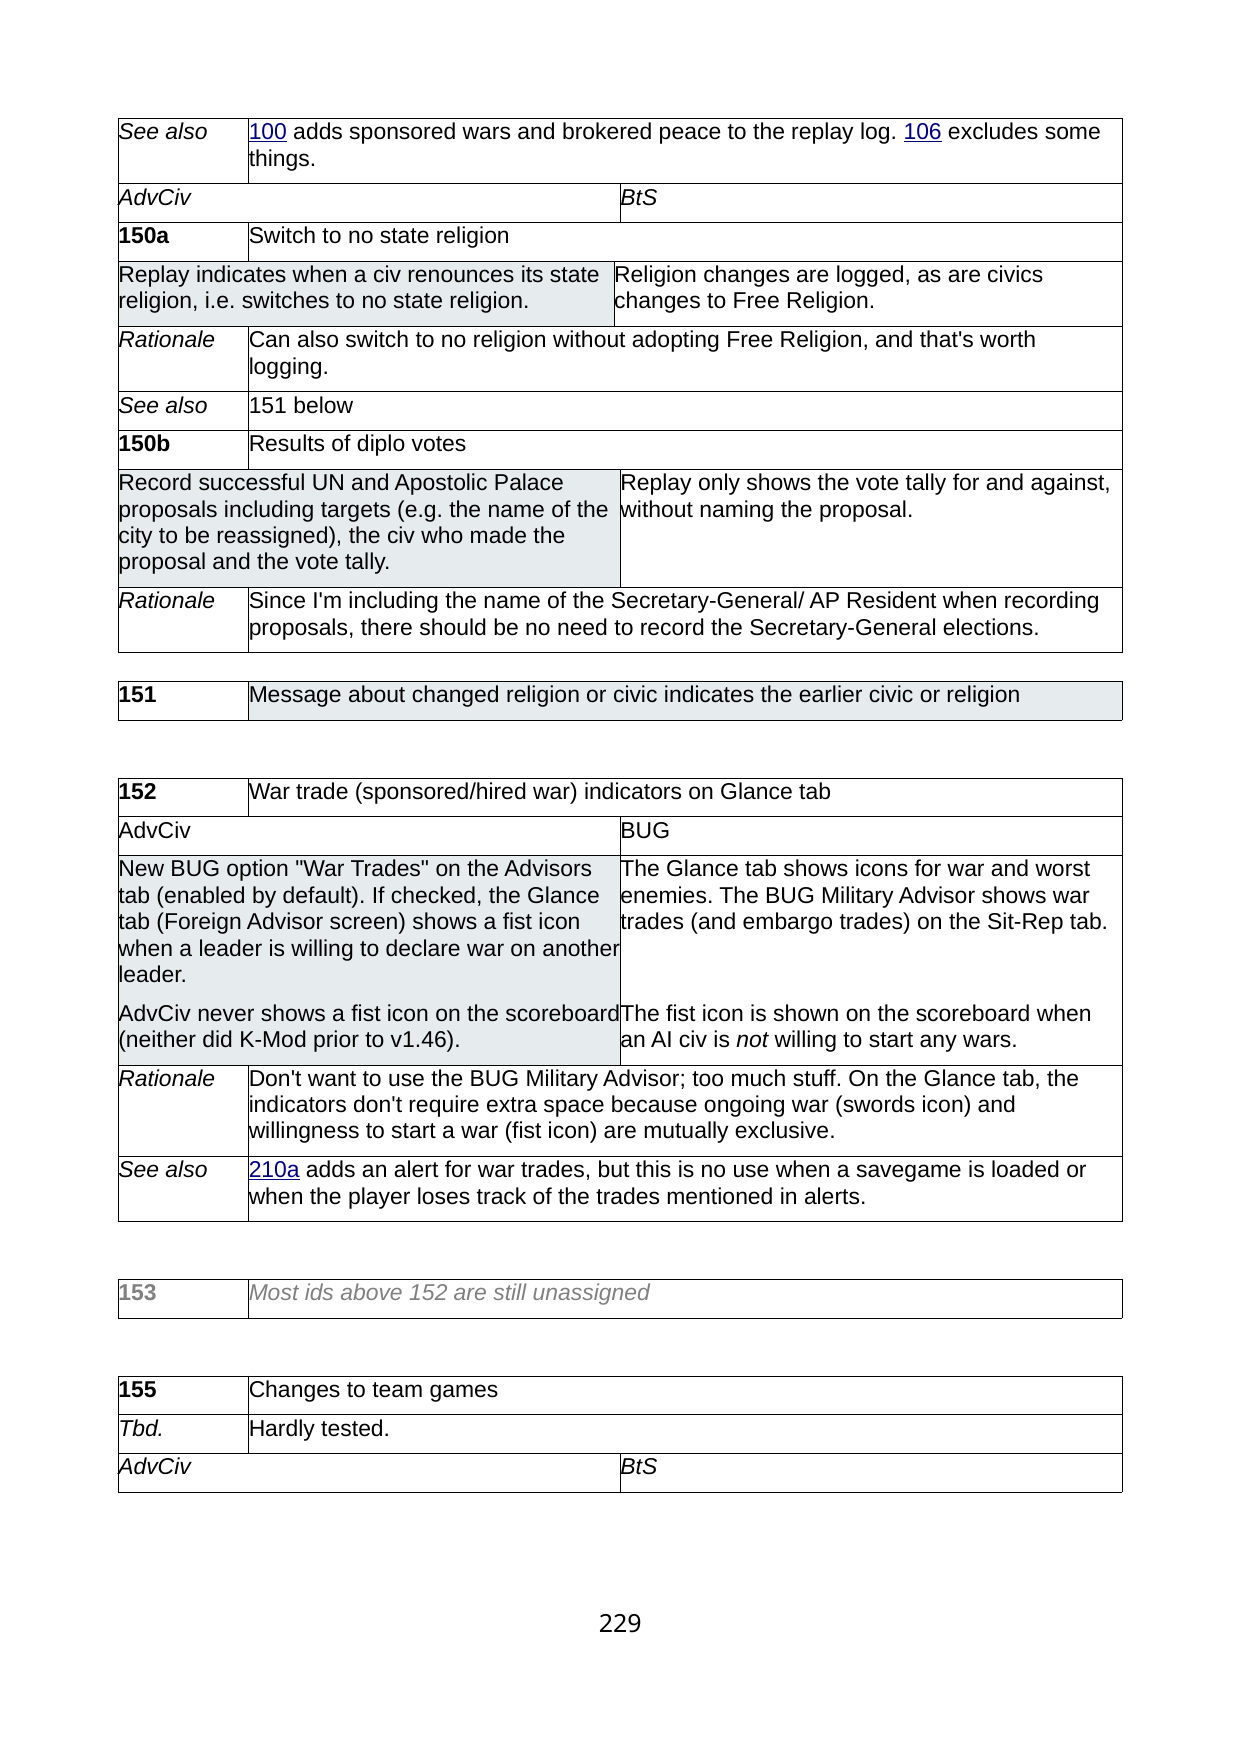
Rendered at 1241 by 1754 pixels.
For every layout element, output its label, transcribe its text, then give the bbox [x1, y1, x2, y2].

table_cell BtS [621, 1454, 1122, 1492]
table_cell 150a [119, 223, 248, 261]
table_cell New BUG option "War Trades" on the Advisors tab (enabled by default). If checked, the Glance tab (Foreign Advisor screen) shows a fist icon when a leader is willing to declare war on another leader. AdvCiv never shows a fist icon on the scoreboard (neither did K-Mod prior to v1.46). [119, 856, 620, 1065]
table_cell Can also switch to no religion without adopting Free Religion, and that's worth logging. [249, 327, 1122, 391]
table_header Message about changed religion or civic indicates the earlier civic or religion [249, 682, 1122, 720]
table_cell AdvCiv [119, 1454, 620, 1492]
table_cell Rationale [119, 327, 248, 391]
table_cell Since I'm including the name of the Secretary-General/ AP Resident when recording proposals, there should be no need to record the Secretary-General elections. [249, 588, 1122, 652]
table_cell 210a adds an alert for war trades, but this is no use when a savegame is loaded or when the player loses track of the trades mentioned in alerts. [249, 1157, 1122, 1221]
table_header 153 [119, 1280, 248, 1318]
table_cell Replay only shows the vote tally for and against, without naming the proposal. [621, 470, 1122, 587]
table_cell The Glance tab shows icons for war and worst enemies. The BUG Military Advisor shows war trades (and embargo trades) on the Sit-Rep tab. The fist icon is shown on the scoreboard when an AI civ is not willing to start any wars. [621, 856, 1122, 1065]
table_cell AdvCiv [119, 184, 620, 222]
table_cell 100 adds sponsored wars and brokered peace to the replay log. 106 excludes some things. [249, 119, 1122, 183]
table_cell 150b [119, 431, 248, 469]
table_cell AdvCiv [119, 817, 620, 855]
table_header Changes to team games [249, 1377, 1122, 1414]
table_cell Don't want to use the BUG Military Advisor; too much stuff. On the Glance tab, the indicators don't require extra space because ongoing war (swords icon) and willingness to start a war (fist icon) are mutually exclusive. [249, 1066, 1122, 1156]
table_cell Results of diplo votes [249, 431, 1122, 469]
table_header 152 [119, 779, 248, 816]
table_cell 151 below [249, 392, 1122, 430]
table_header War trade (sponsored/hired war) indicators on Glance tab [249, 779, 1122, 816]
table_cell BtS [621, 184, 1122, 222]
table_cell See also [119, 119, 248, 183]
table_cell Record successful UN and Apostolic Palace proposals including targets (e.g. the name of the city to be reassigned), the civ who made the proposal and the vote tally. [119, 470, 620, 587]
table_cell BUG [621, 817, 1122, 855]
table_cell Religion changes are logged, as are civics changes to Free Religion. [615, 262, 1122, 326]
table_cell Tbd. [119, 1415, 248, 1453]
table_header 155 [119, 1377, 248, 1414]
table_cell Replay indicates when a civ renounces its state religion, i.e. switches to no state religion. [119, 262, 614, 326]
table_cell Switch to no state religion [249, 223, 1122, 261]
table_cell Rationale [119, 588, 248, 652]
table_cell See also [119, 392, 248, 430]
table_header 151 [119, 682, 248, 720]
table_cell Rationale [119, 1066, 248, 1156]
table_cell Hardly tested. [249, 1415, 1122, 1453]
table_cell See also [119, 1157, 248, 1221]
table_header Most ids above 152 are still unassigned [249, 1280, 1122, 1318]
